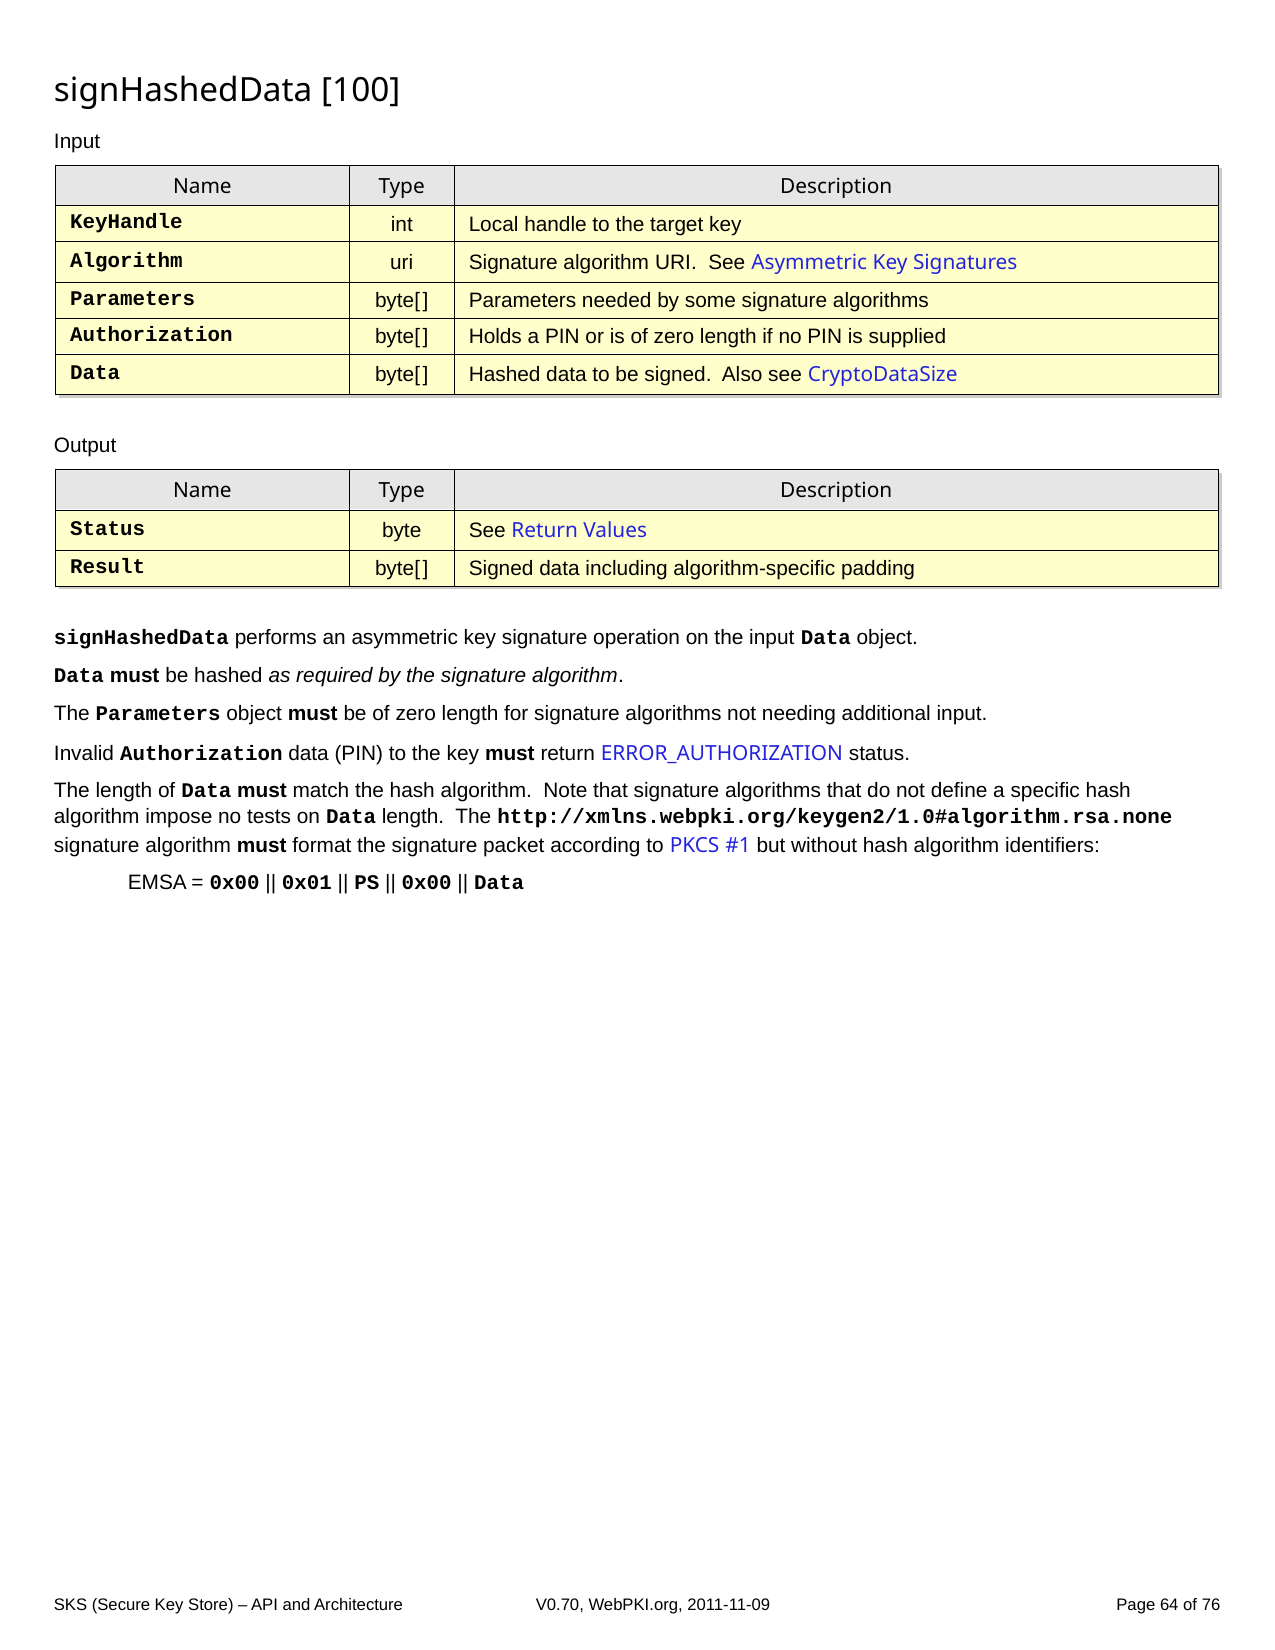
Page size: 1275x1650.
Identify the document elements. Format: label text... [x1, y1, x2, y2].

table_cell Holds a PIN or is of zero length if no PIN is supplied [455, 319, 1218, 353]
table_cell int [350, 206, 454, 241]
table_header Type [350, 166, 454, 205]
table_cell Status [56, 511, 349, 550]
text signHashedData performs an asymmetric key signature operation on the input Data object. [54, 625, 1221, 651]
table_header Description [455, 166, 1218, 205]
table_cell uri [350, 242, 454, 282]
text Output [54, 433, 1221, 457]
table_cell Signature algorithm URI. See Asymmetric Key Signatures ‎ [455, 242, 1218, 282]
table_cell byte⁮[ ] [350, 355, 454, 394]
text The length of Data must match the hash algorithm. Note that signature algorithms that do not define a specific hash algorithm impose no tests on Data length. The http://xmlns.webpki.org/keygen2/1.0#algorithm.rsa.none signature algorithm must format the signature packet according to PKCS #1 but without hash algorithm identifiers: [54, 778, 1221, 858]
text EMSA = 0x00 || 0x01 || PS || 0x00 || Data [54, 870, 1221, 896]
text Invalid Authorization data (PIN) to the key must return ERROR_AUTHORIZATION status. [54, 738, 1221, 767]
table_cell Signed data including algorithm-specific padding [455, 551, 1218, 586]
table_cell Result [56, 551, 349, 586]
table_cell Data [56, 355, 349, 394]
table_cell byte⁮[ ] [350, 283, 454, 318]
table_cell byte [350, 511, 454, 550]
text Input [54, 129, 1221, 153]
table_header Name [56, 470, 349, 509]
table_cell Hashed data to be signed. Also see CryptoDataSize [455, 355, 1218, 394]
table_cell Local handle to the target key [455, 206, 1218, 241]
table_cell KeyHandle [56, 206, 349, 241]
table_header Description [455, 470, 1218, 509]
table_cell Authorization [56, 319, 349, 353]
table_header Type [350, 470, 454, 509]
table_cell Parameters needed by some signature algorithms [455, 283, 1218, 318]
table_cell byte⁮[ ] [350, 319, 454, 353]
table_cell See Return Values [455, 511, 1218, 550]
table_cell Parameters [56, 283, 349, 318]
subtitle signHashedData [100] [54, 66, 1221, 111]
text Data must be hashed as required by the signature algorithm. [54, 663, 1221, 689]
table_header Name [56, 166, 349, 205]
text The Parameters object must be of zero length for signature algorithms not needing additional input. [54, 700, 1221, 726]
table_cell Algorithm [56, 242, 349, 282]
table_cell byte⁮[ ] [350, 551, 454, 586]
